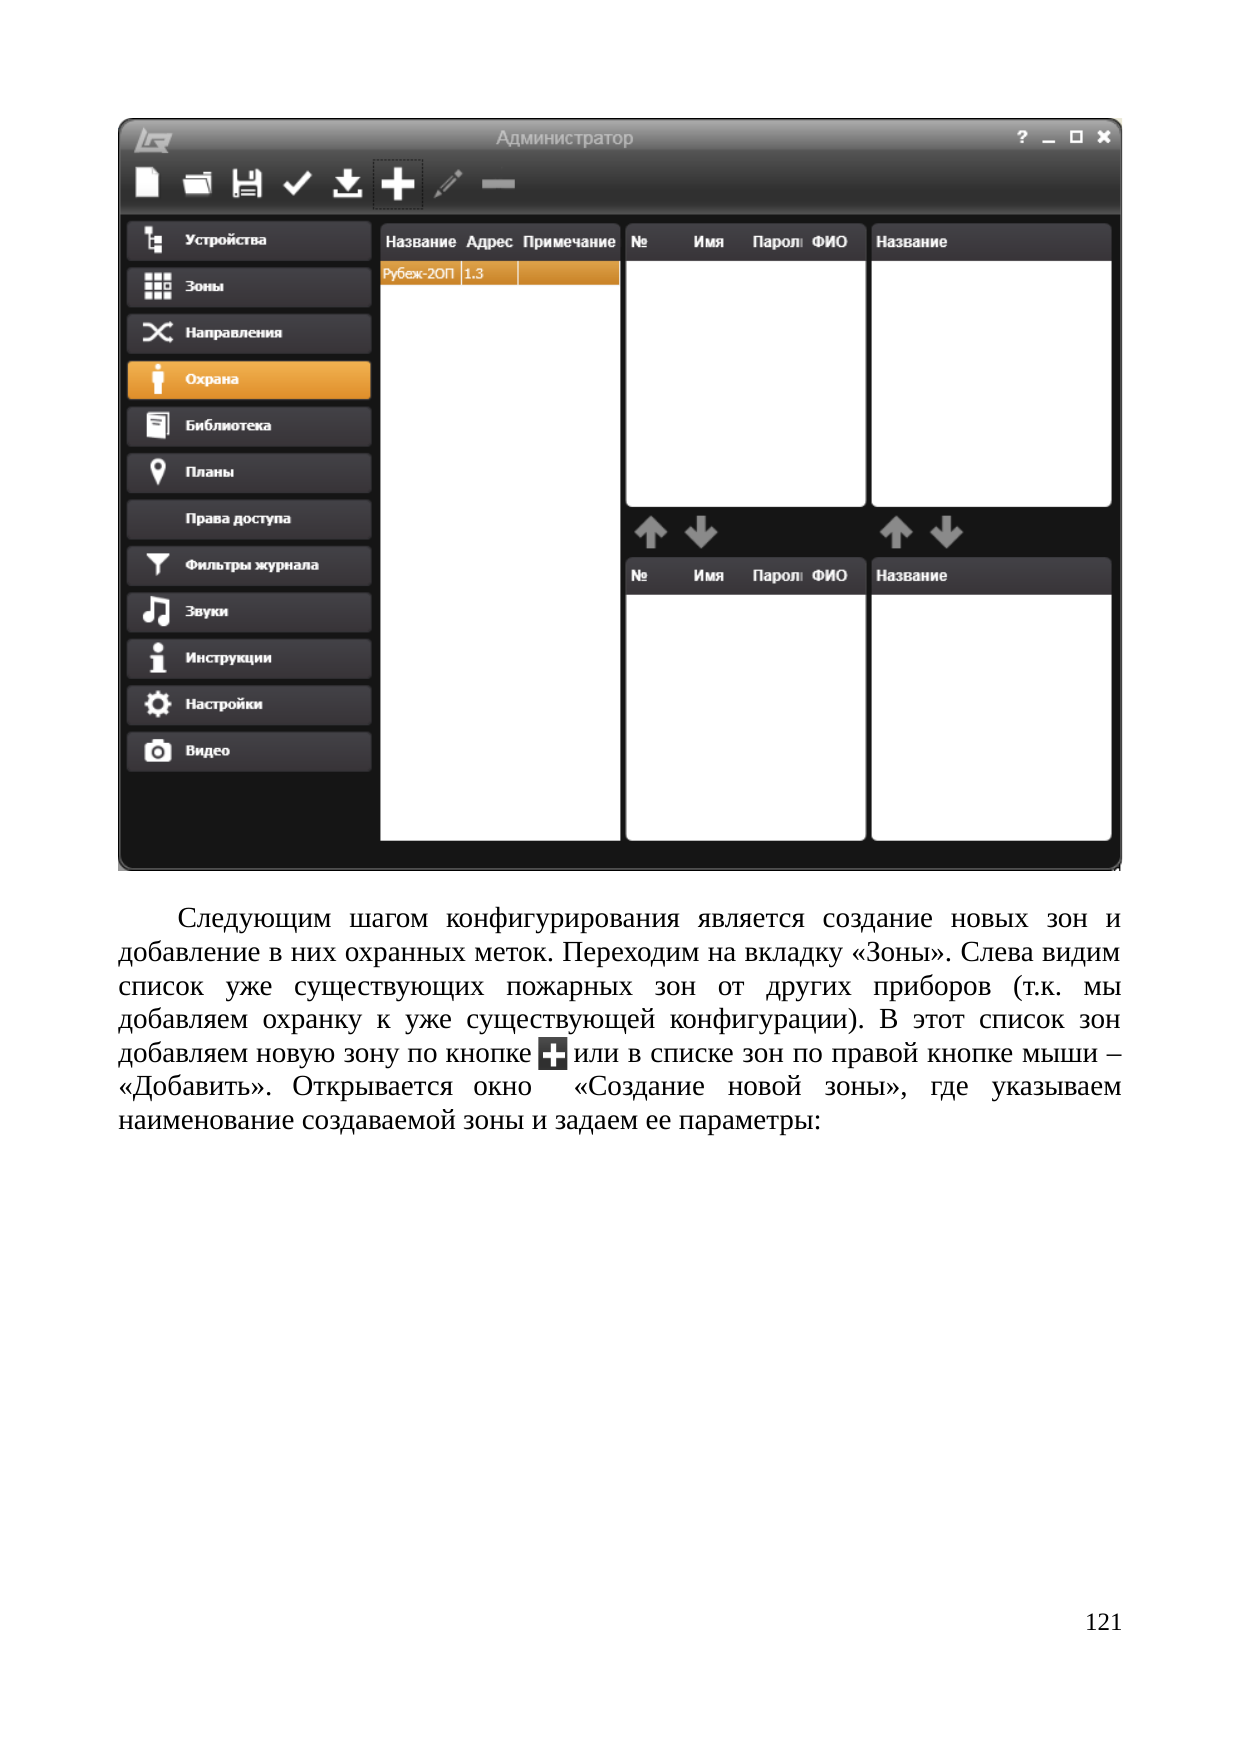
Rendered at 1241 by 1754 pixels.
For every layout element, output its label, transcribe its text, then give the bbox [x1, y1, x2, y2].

picture [118, 118, 1123, 871]
text Следующим шагом конфигурирования является создание новых зон и добавление в них охранных меток. Переходим на вкладку «Зоны». Слева видим список уже существующих пожарных зон от других приборов (т.к. мы добавляем охранку к уже существующей конфигурации). В этот список зон добавляем новую зону по кнопке или в списке зон по правой кнопке мыши – «Добавить». Открывается окно «Создание новой зоны», где указываем наименование создаваемой зоны и задаем ее параметры: [118, 871, 1122, 1135]
picture [538, 1037, 568, 1070]
